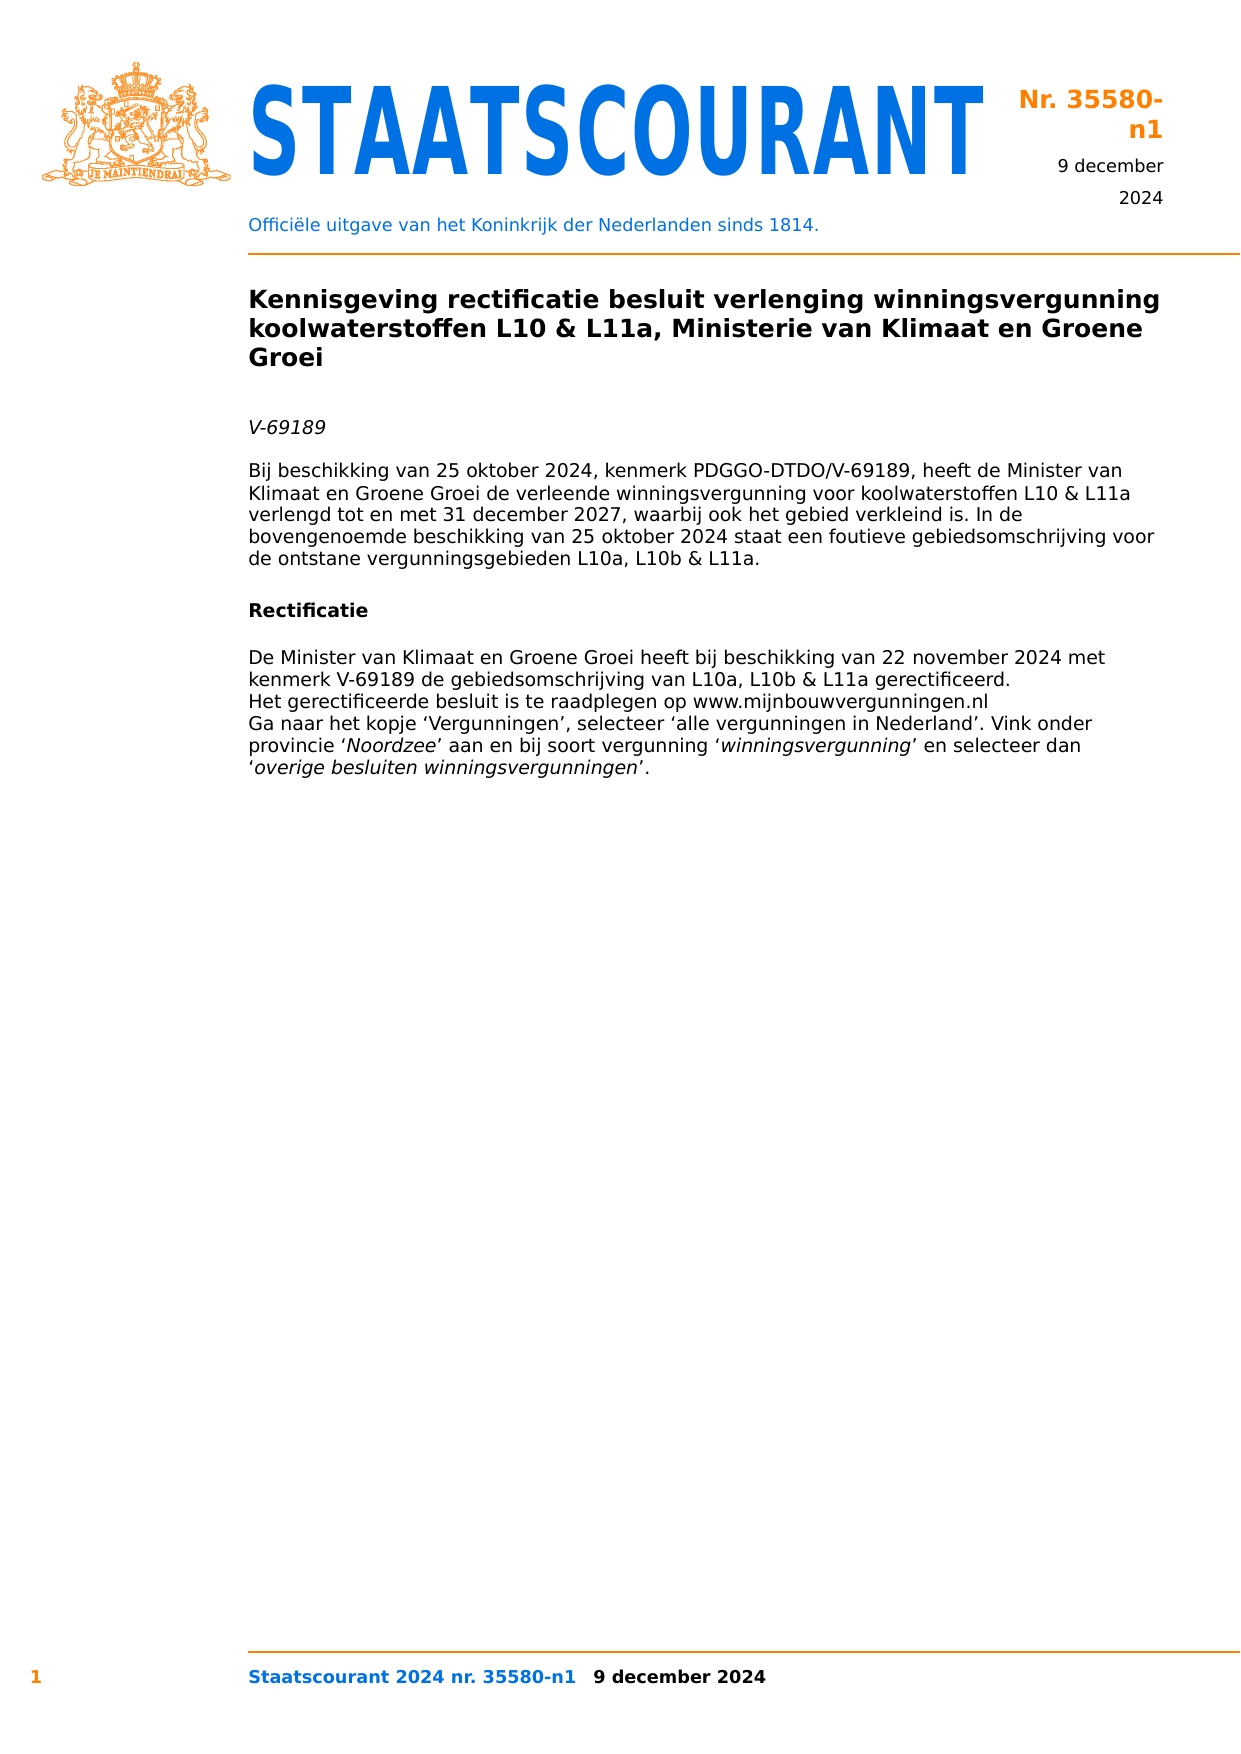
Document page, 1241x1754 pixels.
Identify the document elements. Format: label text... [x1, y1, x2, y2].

subtitle Rectificatie [248, 600, 1163, 622]
subtitle Kennisgeving rectificatie besluit verlenging winningsvergunning koolwaterstoffen L10 & L11a, Ministerie van Klimaat en Groene Groei [248, 285, 1163, 373]
table_cell Officiële uitgave van het Koninkrijk der Nederlanden sinds 1814. [248, 215, 1240, 253]
table_header [25, 62, 248, 253]
text Ga naar het kopje ‘Vergunningen’, selecteer ‘alle vergunningen in Nederland’. Vink onder provincie ‘Noordzee’ aan en bij soort vergunning ‘winningsvergunning’ en selecteer dan ‘overige besluiten winningsvergunningen’. [248, 713, 1163, 779]
table_header Nr. 35580-n1 [998, 62, 1240, 150]
text Het gerectificeerde besluit is te raadplegen op www.mijnbouwvergunningen.nl [248, 691, 1163, 713]
text Bij beschikking van 25 oktober 2024, kenmerk PDGGO-DTDO/V-69189, heeft de Minister van Klimaat en Groene Groei de verleende winningsvergunning voor koolwaterstoffen L10 & L11a verlengd tot en met 31 december 2027, waarbij ook het gebied verkleind is. In de bovengenoemde beschikking van 25 oktober 2024 staat een foutieve gebiedsomschrijving voor de ontstane vergunningsgebieden L10a, L10b & L11a. [248, 460, 1163, 570]
text De Minister van Klimaat en Groene Groei heeft bij beschikking van 22 november 2024 met kenmerk V-69189 de gebiedsomschrijving van L10a, L10b & L11a gerectificeerd. [248, 647, 1163, 691]
table_cell 9 december [998, 150, 1240, 182]
picture [41, 62, 231, 186]
table_header STAATSCOURANT [248, 62, 998, 215]
table_cell 2024 [998, 183, 1240, 215]
text V-69189 [248, 417, 1163, 438]
